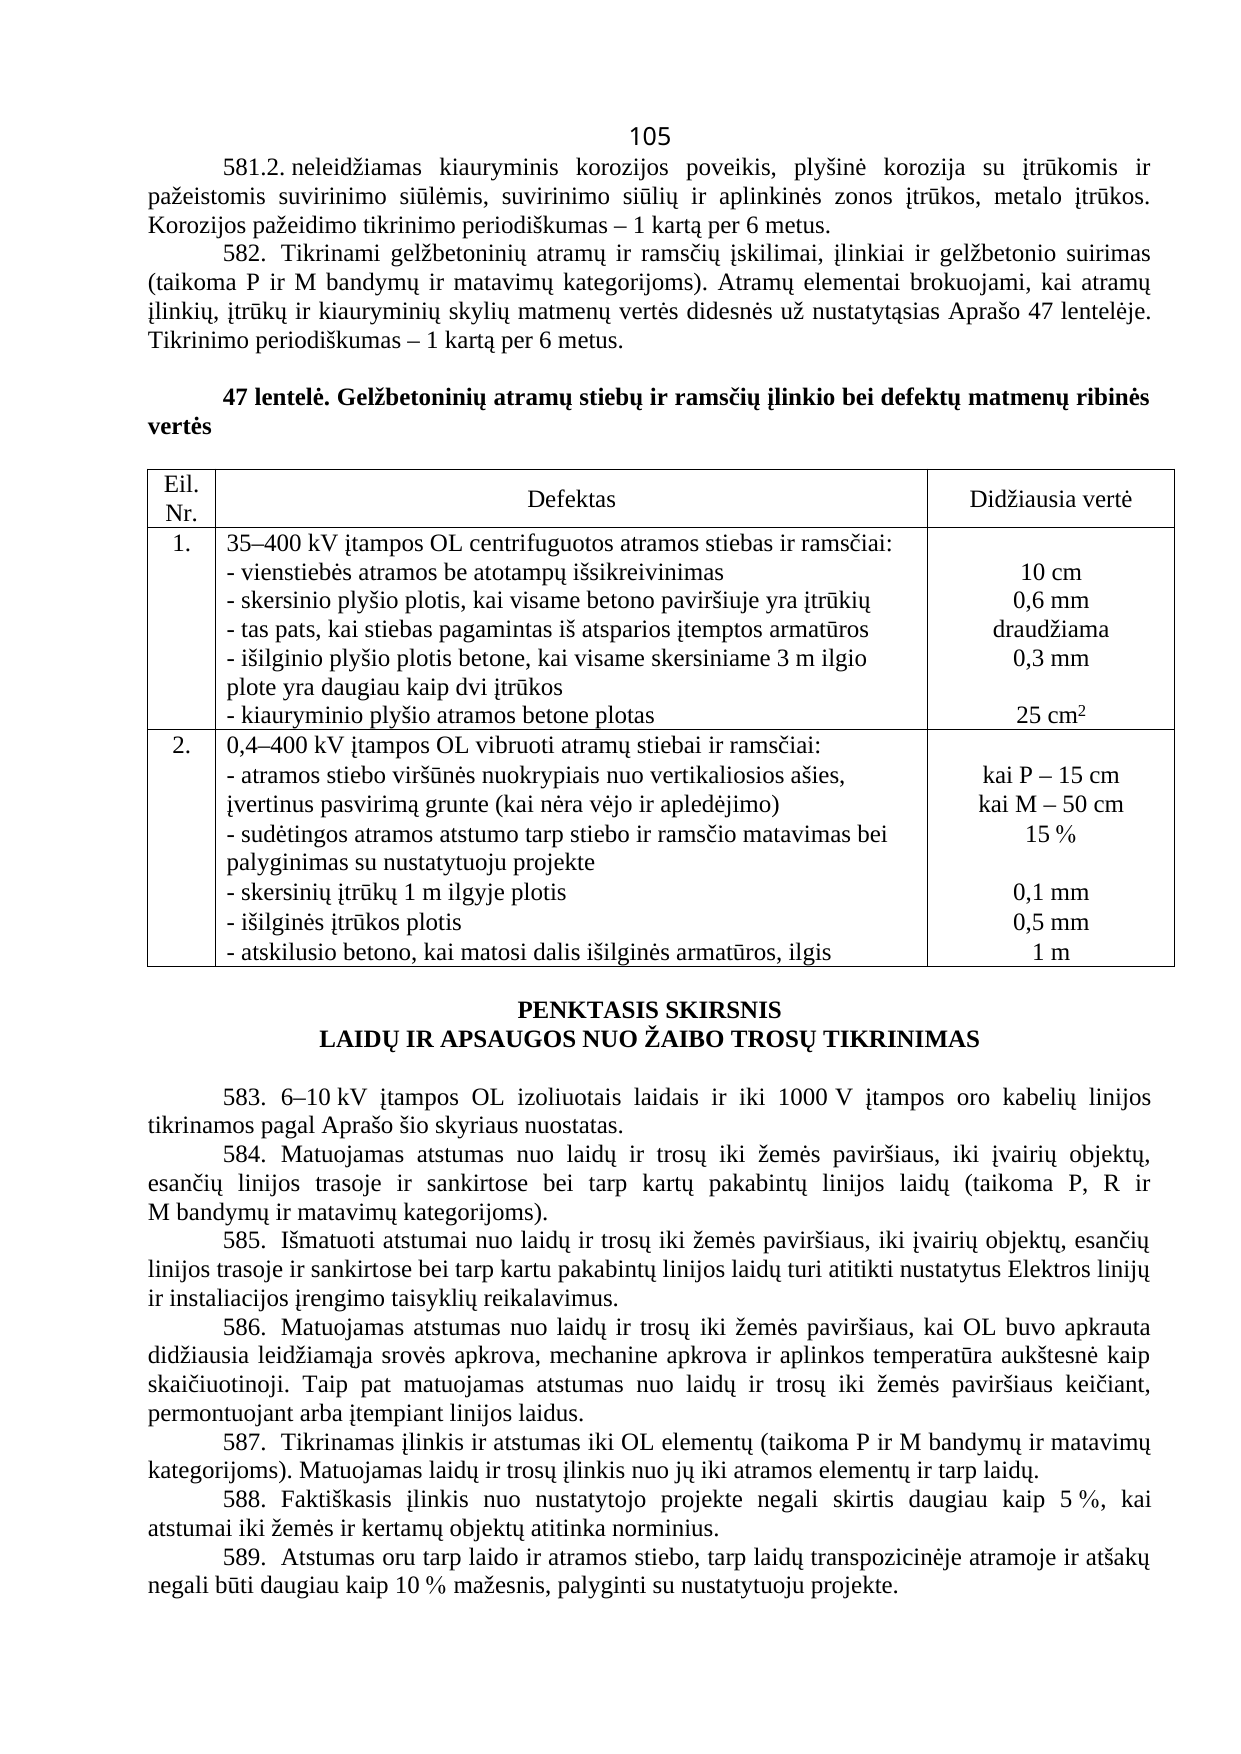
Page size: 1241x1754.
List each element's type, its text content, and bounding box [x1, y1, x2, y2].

text 589. Atstumas oru tarp laido ir atramos stiebo, tarp laidų transpozicinėje atramoje ir atšakų negali būti daugiau kaip 10  mažesnis, palyginti su nustatytuoju projekte. [148, 1542, 1152, 1599]
table_cell - atramos stiebo viršūnės nuokrypiais nuo vertikaliosios ašies, įvertinus pasvirimą grunte (kai nėra vėjo ir apledėjimo) [216, 759, 927, 818]
table_header Eil. Nr. [148, 470, 215, 527]
table_cell - atskilusio betono, kai matosi dalis išilginės armatūros, ilgis [216, 936, 927, 966]
subtitle PENKTASIS SKIRSNIS [148, 995, 1152, 1024]
table_cell kai P – 15 cm kai M – 50 cm [928, 759, 1174, 818]
text 581.2. neleidžiamas kiauryminis korozijos poveikis, plyšinė korozija su įtrūkomis ir pažeistomis suvirinimo siūlėmis, suvirinimo siūlių ir aplinkinės zonos įtrūkos, metalo įtrūkos. Korozijos pažeidimo tikrinimo periodiškumas – 1 kartą per 6 metus. [148, 152, 1152, 238]
table_cell 15  [928, 818, 1174, 876]
table_cell 2. [148, 730, 215, 966]
table_cell 1. [148, 528, 215, 729]
text 584. Matuojamas atstumas nuo laidų ir trosų iki žemės paviršiaus, iki įvairių objektų, esančių linijos trasoje ir sankirtose bei tarp kartų pakabintų linijos laidų (taikoma P, R ir M bandymų ir matavimų kategorijoms). [148, 1139, 1152, 1225]
text 583. 6–10 kV įtampos OL izoliuotais laidais ir iki 1000 V įtampos oro kabelių linijos tikrinamos pagal Aprašo šio skyriaus nuostatas. [148, 1082, 1152, 1139]
table_cell - sudėtingos atramos atstumo tarp stiebo ir ramsčio matavimas bei palyginimas su nustatytuoju projekte [216, 818, 927, 876]
table_cell - išilginės įtrūkos plotis [216, 906, 927, 936]
text 586. Matuojamas atstumas nuo laidų ir trosų iki žemės paviršiaus, kai OL buvo apkrauta didžiausia leidžiamąja srovės apkrova, mechanine apkrova ir aplinkos temperatūra aukštesnė kaip skaičiuotinoji. Taip pat matuojamas atstumas nuo laidų ir trosų iki žemės paviršiaus keičiant, permontuojant arba įtempiant linijos laidus. [148, 1312, 1152, 1427]
text 587. Tikrinamas įlinkis ir atstumas iki OL elementų (taikoma P ir M bandymų ir matavimų kategorijoms). Matuojamas laidų ir trosų įlinkis nuo jų iki atramos elementų ir tarp laidų. [148, 1427, 1152, 1484]
table_cell 0,5 mm [928, 906, 1174, 936]
table_cell 0,1 mm [928, 876, 1174, 906]
table_header Didžiausia vertė [928, 470, 1174, 527]
subtitle LAIDŲ IR APSAUGOS NUO ŽAIBO TROSŲ TIKRINIMAS [148, 1024, 1152, 1053]
table_cell 0,4–400 kV įtampos OL vibruoti atramų stiebai ir ramsčiai: [216, 730, 927, 759]
table_cell 35–400 kV įtampos OL centrifuguotos atramos stiebas ir ramsčiai: - vienstiebės atramos be atotampų išsikreivinimas - skersinio plyšio plotis, kai visame betono paviršiuje yra įtrūkių - tas pats, kai stiebas pagamintas iš atsparios įtemptos armatūros - išilginio plyšio plotis betone, kai visame skersiniame 3 m ilgio plote yra daugiau kaip dvi įtrūkos - kiauryminio plyšio atramos betone plotas [216, 528, 927, 729]
table_header Defektas [216, 470, 927, 527]
text 588. Faktiškasis įlinkis nuo nustatytojo projekte negali skirtis daugiau kaip 5 , kai atstumai iki žemės ir kertamų objektų atitinka norminius. [148, 1484, 1152, 1542]
table_cell [928, 730, 1174, 759]
table_cell 10 cm 0,6 mm draudžiama 0,3 mm 25 cm2 [928, 528, 1174, 729]
table_cell - skersinių įtrūkų 1 m ilgyje plotis [216, 876, 927, 906]
table_cell 1 m [928, 936, 1174, 966]
text 582. Tikrinami gelžbetoninių atramų ir ramsčių įskilimai, įlinkiai ir gelžbetonio suirimas (taikoma P ir M bandymų ir matavimų kategorijoms). Atramų elementai brokuojami, kai atramų įlinkių, įtrūkų ir kiauryminių skylių matmenų vertės didesnės už nustatytąsias Aprašo 47 lentelėje. Tikrinimo periodiškumas – 1 kartą per 6 metus. [148, 238, 1152, 353]
text 47 lentelė. Gelžbetoninių atramų stiebų ir ramsčių įlinkio bei defektų matmenų ribinės vertės [148, 382, 1152, 440]
text 585. Išmatuoti atstumai nuo laidų ir trosų iki žemės paviršiaus, iki įvairių objektų, esančių linijos trasoje ir sankirtose bei tarp kartu pakabintų linijos laidų turi atitikti nustatytus Elektros linijų ir instaliacijos įrengimo taisyklių reikalavimus. [148, 1225, 1152, 1312]
